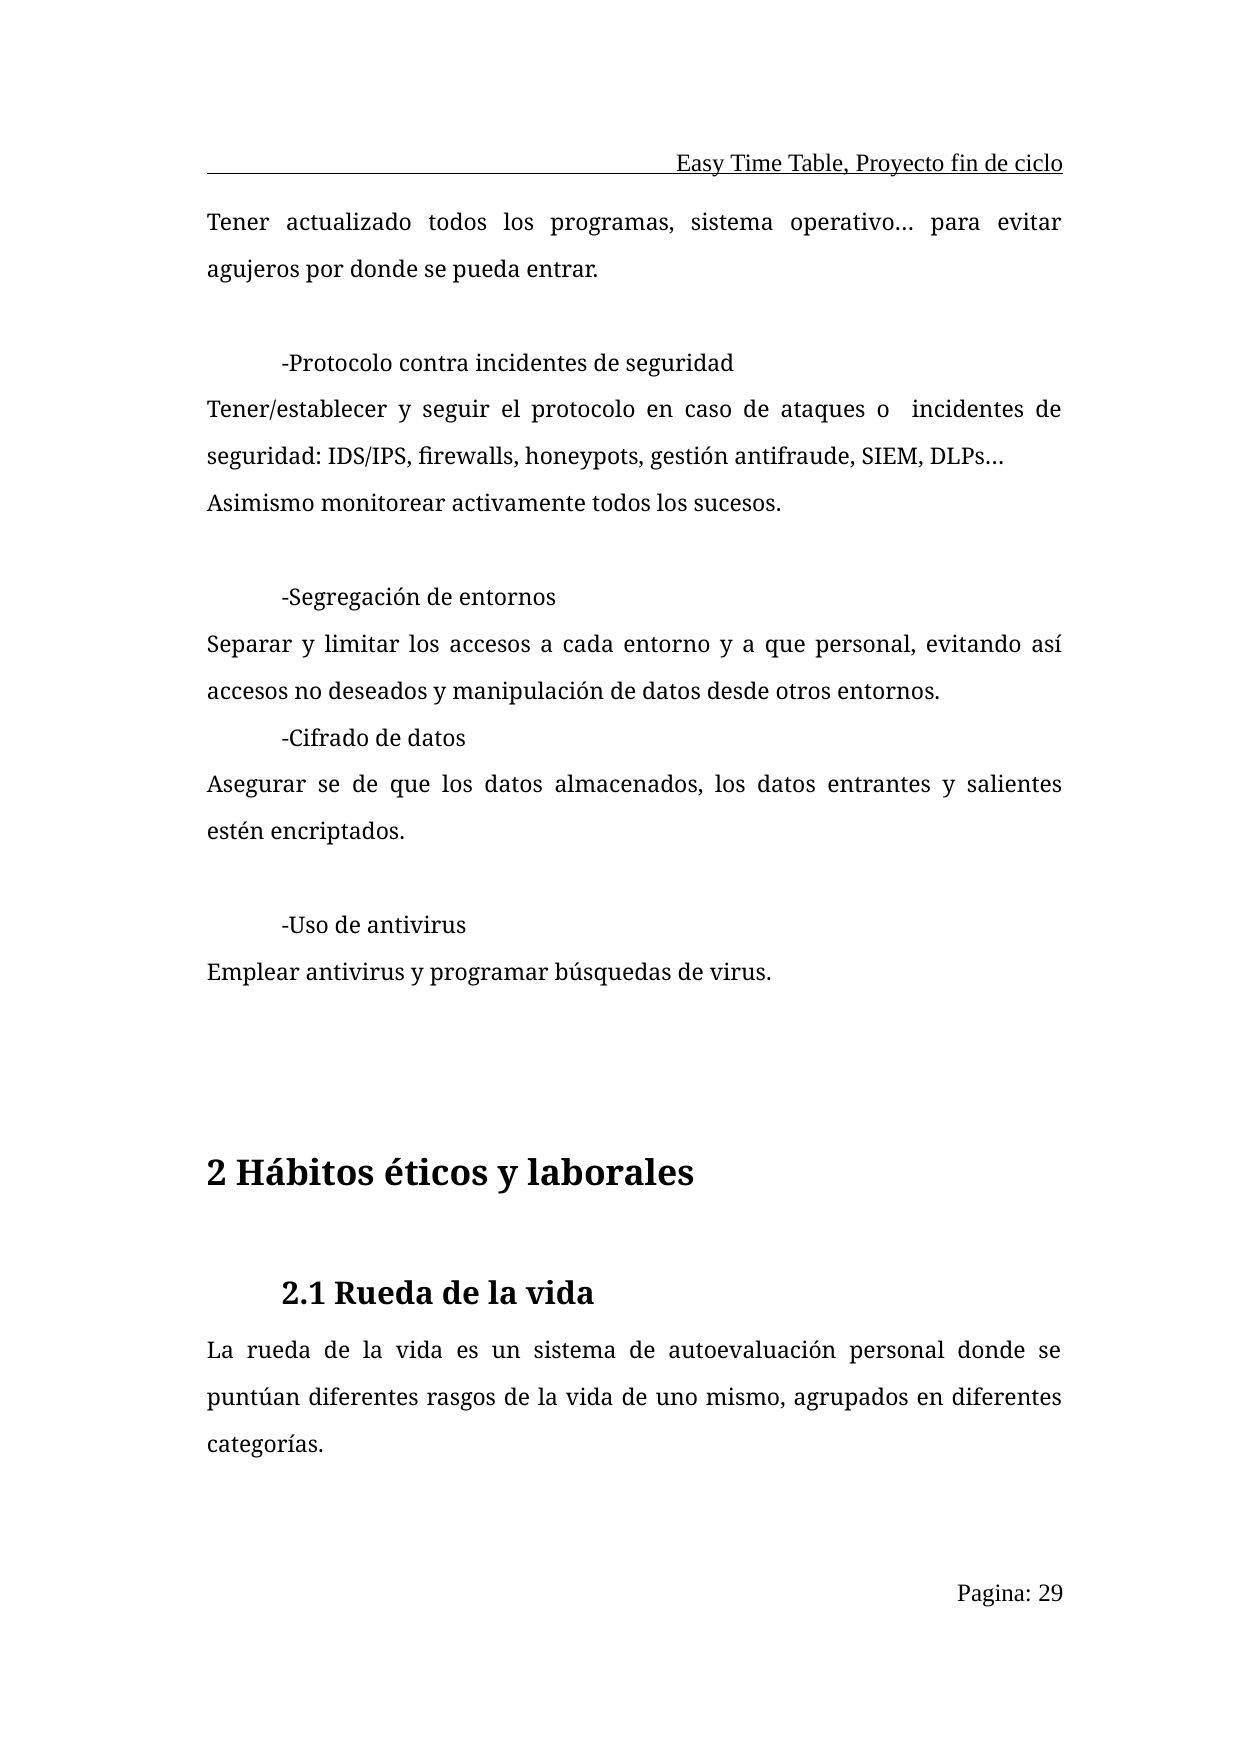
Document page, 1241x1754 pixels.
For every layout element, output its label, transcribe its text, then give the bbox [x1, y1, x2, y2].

text La rueda de la vida es un sistema de autoevaluación personal donde se puntúan diferentes rasgos de la vida de uno mismo, agrupados en diferentes categorías. [207, 1334, 1063, 1459]
text -Cifrado de datos [207, 721, 1063, 753]
text Tener/establecer y seguir el protocolo en caso de ataques o incidentes de seguridad: IDS/IPS, firewalls, honeypots, gestión antifraude, SIEM, DLPs… [207, 393, 1063, 471]
text Asimismo monitorear activamente todos los sucesos. [207, 487, 1063, 518]
text -Segregación de entornos [207, 581, 1063, 612]
text 2 Hábitos éticos y laborales [207, 1147, 1063, 1196]
text 2.1 Rueda de la vida [207, 1271, 1063, 1313]
text Tener actualizado todos los programas, sistema operativo… para evitar agujeros por donde se pueda entrar. [207, 206, 1063, 284]
text Asegurar se de que los datos almacenados, los datos entrantes y salientes estén encriptados. [207, 768, 1063, 846]
text Emplear antivirus y programar búsquedas de virus. [207, 956, 1063, 987]
text -Protocolo contra incidentes de seguridad [207, 346, 1063, 378]
text -Uso de antivirus [207, 909, 1063, 940]
text Separar y limitar los accesos a cada entorno y a que personal, evitando así accesos no deseados y manipulación de datos desde otros entornos. [207, 628, 1063, 706]
